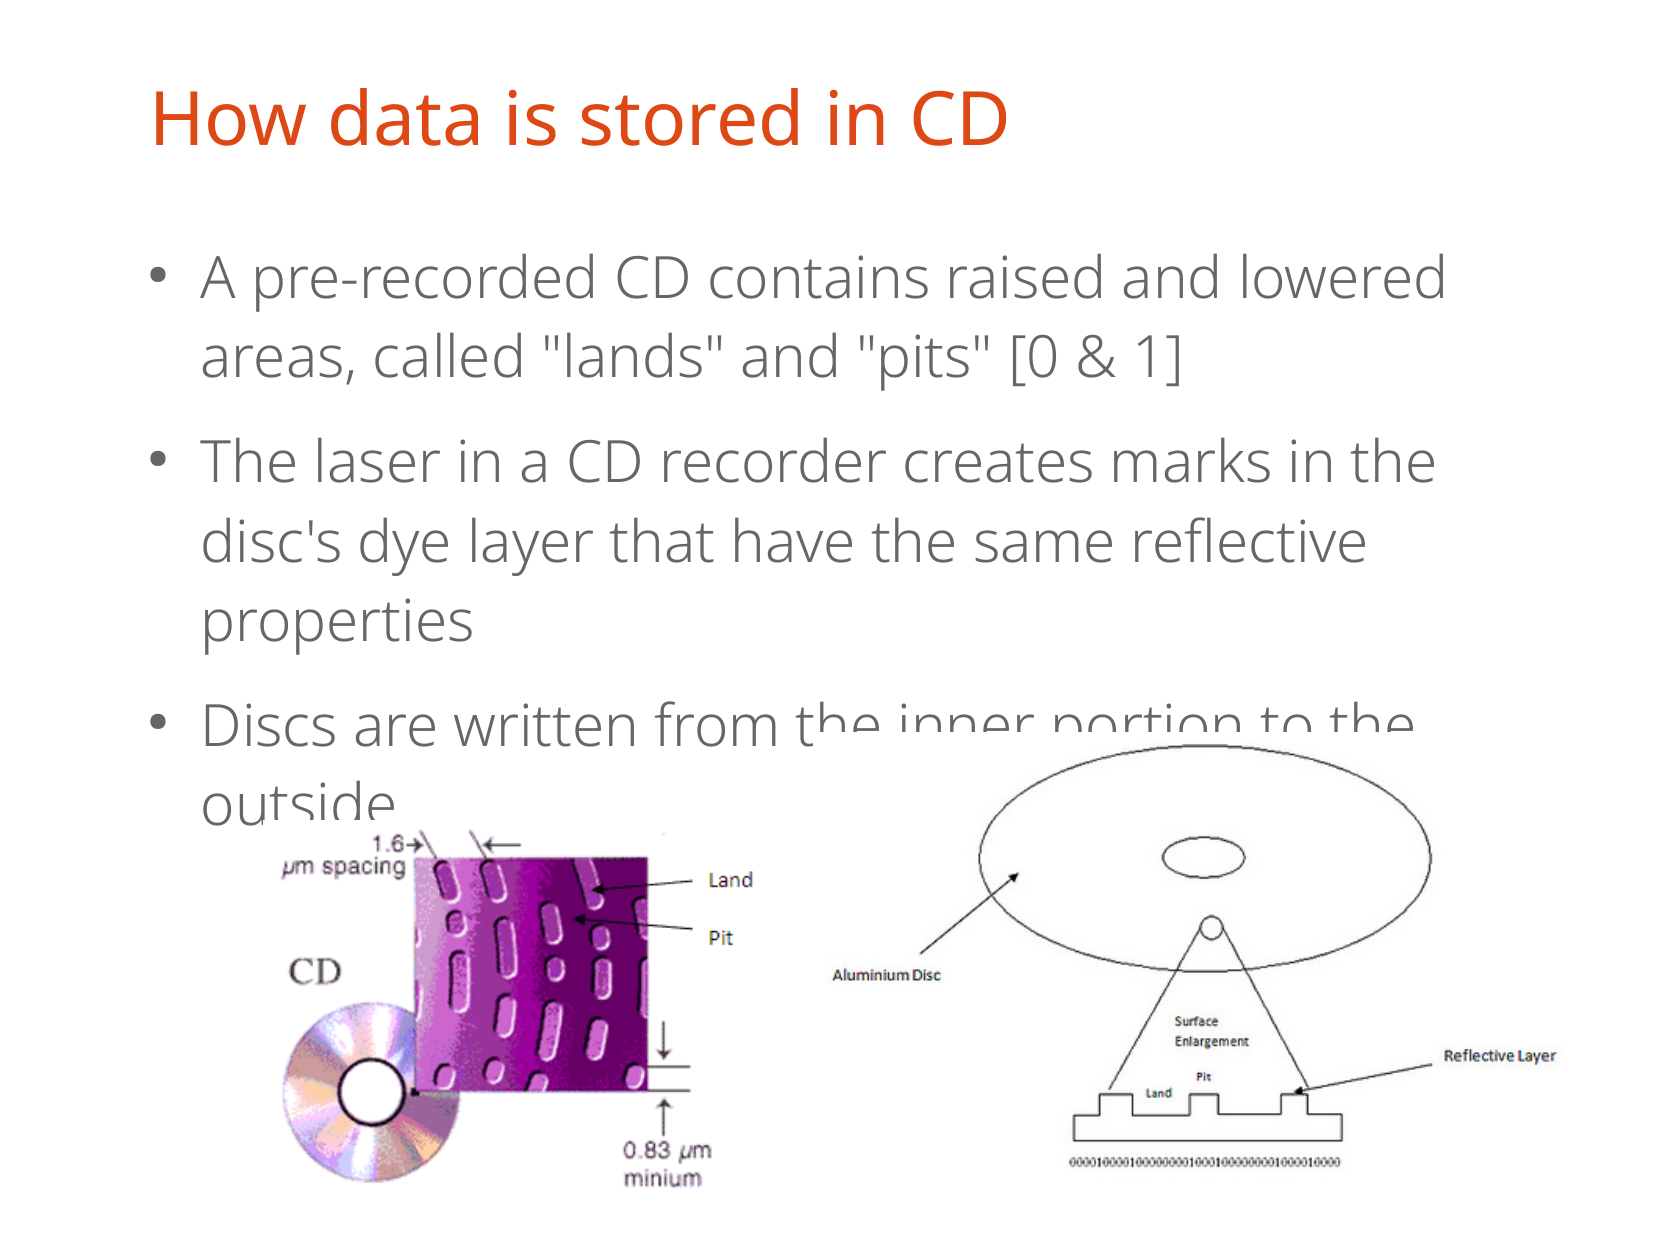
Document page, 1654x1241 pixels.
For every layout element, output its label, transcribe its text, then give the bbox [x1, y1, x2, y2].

picture [813, 732, 1595, 1220]
title How data is stored in CD [129, 53, 1518, 180]
list A pre-recorded CD contains raised and lowered areas, called "lands" and "pits" [0 & 1] The laser in a CD recorder creates marks in the disc's dye layer that have the same reflective properties Discs are written from the inner portion to the outside [129, 236, 1518, 1010]
picture [263, 820, 768, 1205]
